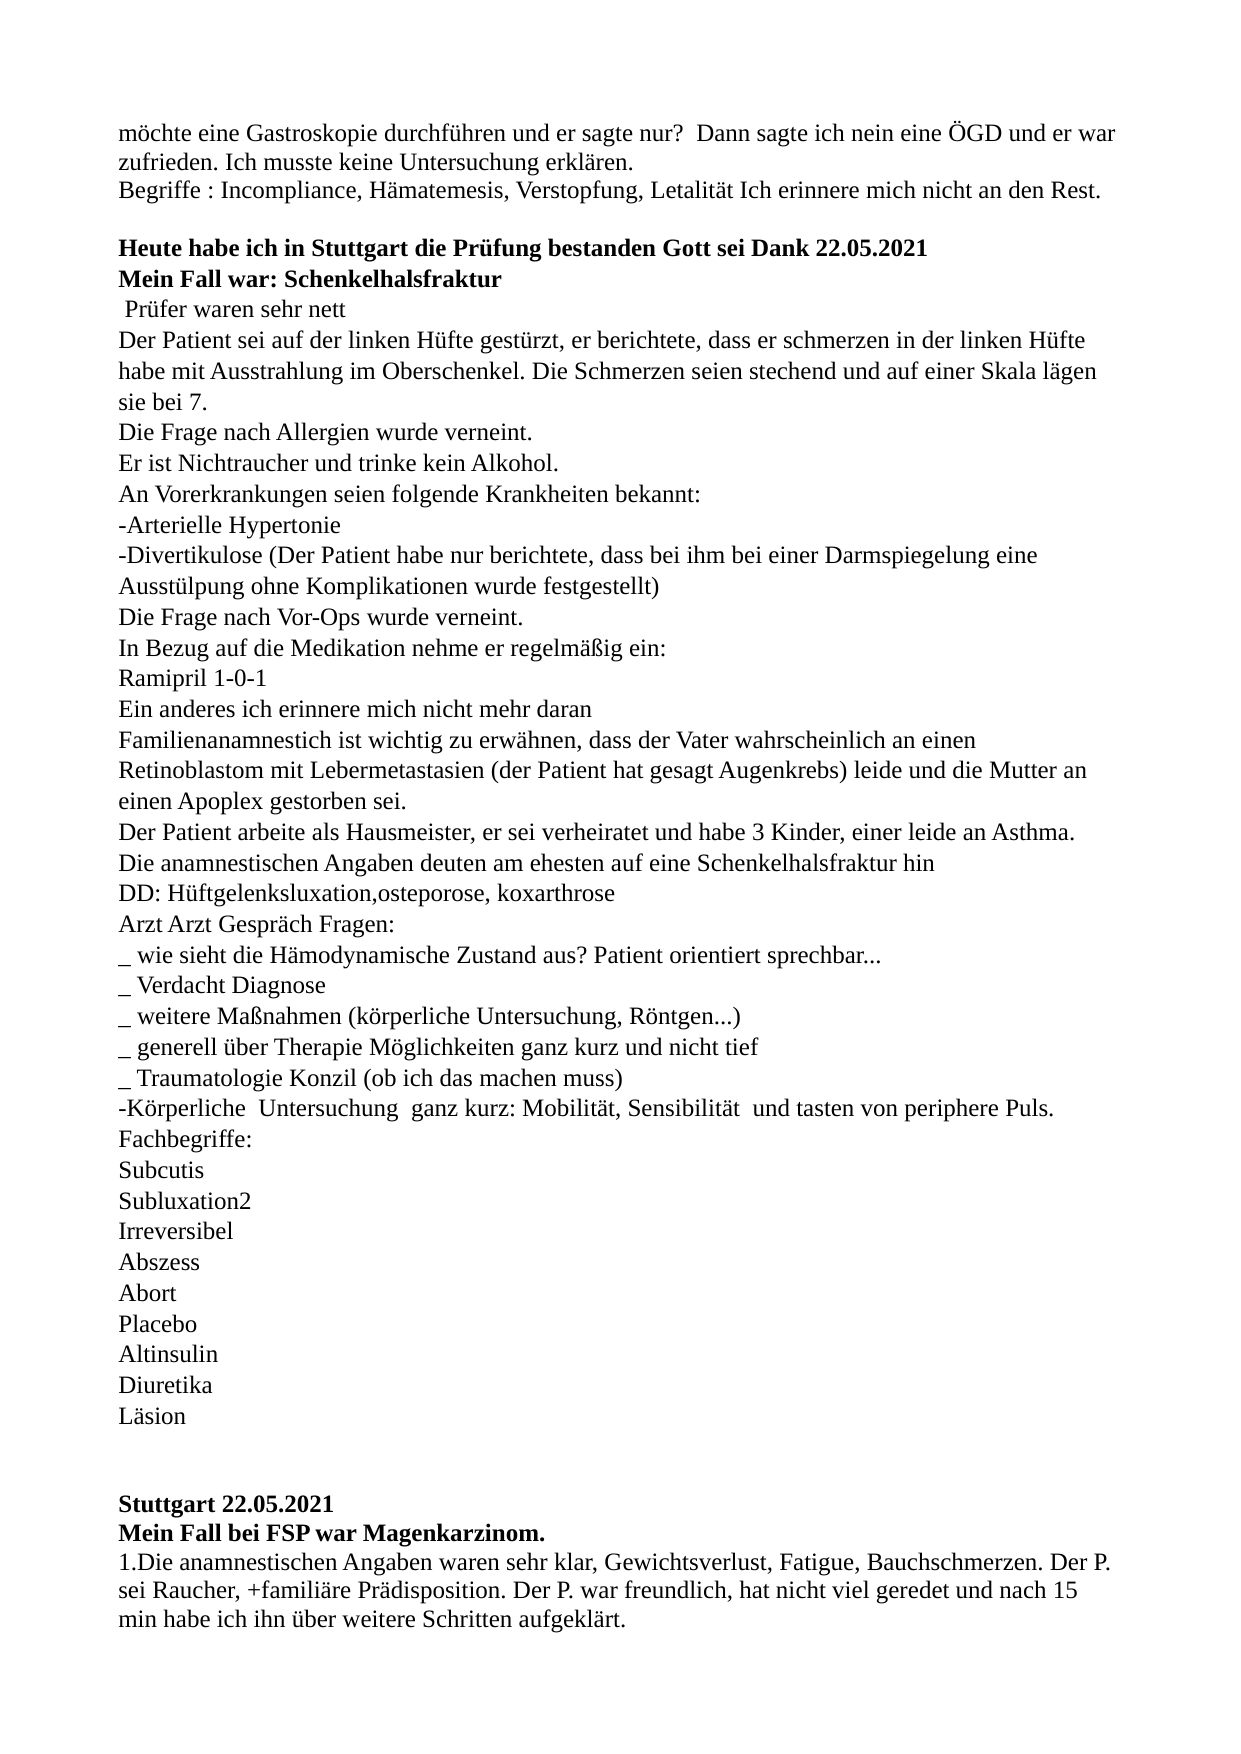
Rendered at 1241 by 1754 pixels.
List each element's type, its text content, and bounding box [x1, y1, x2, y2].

text Ein anderes ich erinnere mich nicht mehr daran [118, 694, 1122, 723]
text 1.Die anamnestischen Angaben waren sehr klar, Gewichtsverlust, Fatigue, Bauchschmerzen. Der P. sei Raucher, +familiäre Prädisposition. Der P. war freundlich, hat nicht viel geredet und nach 15 min habe ich ihn über weitere Schritten aufgeklärt. [118, 1547, 1122, 1633]
text In Bezug auf die Medikation nehme er regelmäßig ein: [118, 633, 1122, 661]
text _ Verdacht Diagnose [118, 971, 1122, 999]
text -Divertikulose (Der Patient habe nur berichtete, dass bei ihm bei einer Darmspiegelung eine Ausstülpung ohne Komplikationen wurde festgestellt) [118, 540, 1122, 600]
text Er ist Nichtraucher und trinke kein Alkohol. [118, 448, 1122, 477]
text Mein Fall bei FSP war Magenkarzinom. [118, 1518, 1122, 1547]
text Die anamnestischen Angaben deuten am ehesten auf eine Schenkelhalsfraktur hin [118, 848, 1122, 876]
text -Arterielle Hypertonie [118, 510, 1122, 538]
text Diuretika [118, 1370, 1122, 1399]
text Arzt Arzt Gespräch Fragen: [118, 909, 1122, 938]
text _ generell über Therapie Möglichkeiten ganz kurz und nicht tief [118, 1032, 1122, 1061]
text _ Traumatologie Konzil (ob ich das machen muss) [118, 1063, 1122, 1092]
text Irreversibel [118, 1216, 1122, 1245]
text Der Patient sei auf der linken Hüfte gestürzt, er berichtete, dass er schmerzen in der linken Hüfte habe mit Ausstrahlung im Oberschenkel. Die Schmerzen seien stechend und auf einer Skala lägen sie bei 7. [118, 325, 1122, 416]
text An Vorerkrankungen seien folgende Krankheiten bekannt: [118, 479, 1122, 508]
text Prüfer waren sehr nett [118, 294, 1122, 323]
text Die Frage nach Allergien wurde verneint. [118, 417, 1122, 446]
text Placebo [118, 1309, 1122, 1337]
text Familienanamnestich ist wichtig zu erwähnen, dass der Vater wahrscheinlich an einen Retinoblastom mit Lebermetastasien (der Patient hat gesagt Augenkrebs) leide und die Mutter an einen Apoplex gestorben sei. [118, 725, 1122, 815]
text Altinsulin [118, 1339, 1122, 1368]
text Abszess [118, 1247, 1122, 1276]
text Subcutis [118, 1155, 1122, 1184]
text _ wie sieht die Hämodynamische Zustand aus? Patient orientiert sprechbar... [118, 940, 1122, 969]
text Mein Fall war: Schenkelhalsfraktur [118, 264, 1122, 293]
text Abort [118, 1278, 1122, 1307]
text Fachbegriffe: [118, 1124, 1122, 1153]
text Der Patient arbeite als Hausmeister, er sei verheiratet und habe 3 Kinder, einer leide an Asthma. [118, 817, 1122, 846]
text möchte eine Gastroskopie durchführen und er sagte nur? Dann sagte ich nein eine ÖGD und er war zufrieden. Ich musste keine Untersuchung erklären. [118, 118, 1122, 176]
text Heute habe ich in Stuttgart die Prüfung bestanden Gott sei Dank 22.05.2021 [118, 233, 1122, 262]
text Die Frage nach Vor-Ops wurde verneint. [118, 602, 1122, 631]
text Läsion [118, 1401, 1122, 1429]
text Begriffe : Incompliance, Hämatemesis, Verstopfung, Letalität Ich erinnere mich nicht an den Rest. [118, 176, 1122, 204]
text Subluxation2 [118, 1186, 1122, 1214]
text _ weitere Maßnahmen (körperliche Untersuchung, Röntgen...) [118, 1001, 1122, 1030]
text Stuttgart 22.05.2021 [118, 1489, 1122, 1518]
text Ramipril 1-0-1 [118, 663, 1122, 692]
text DD: Hüftgelenksluxation,osteporose, koxarthrose [118, 878, 1122, 907]
text -Körperliche Untersuchung ganz kurz: Mobilität, Sensibilität und tasten von periphere Puls. [118, 1093, 1122, 1122]
